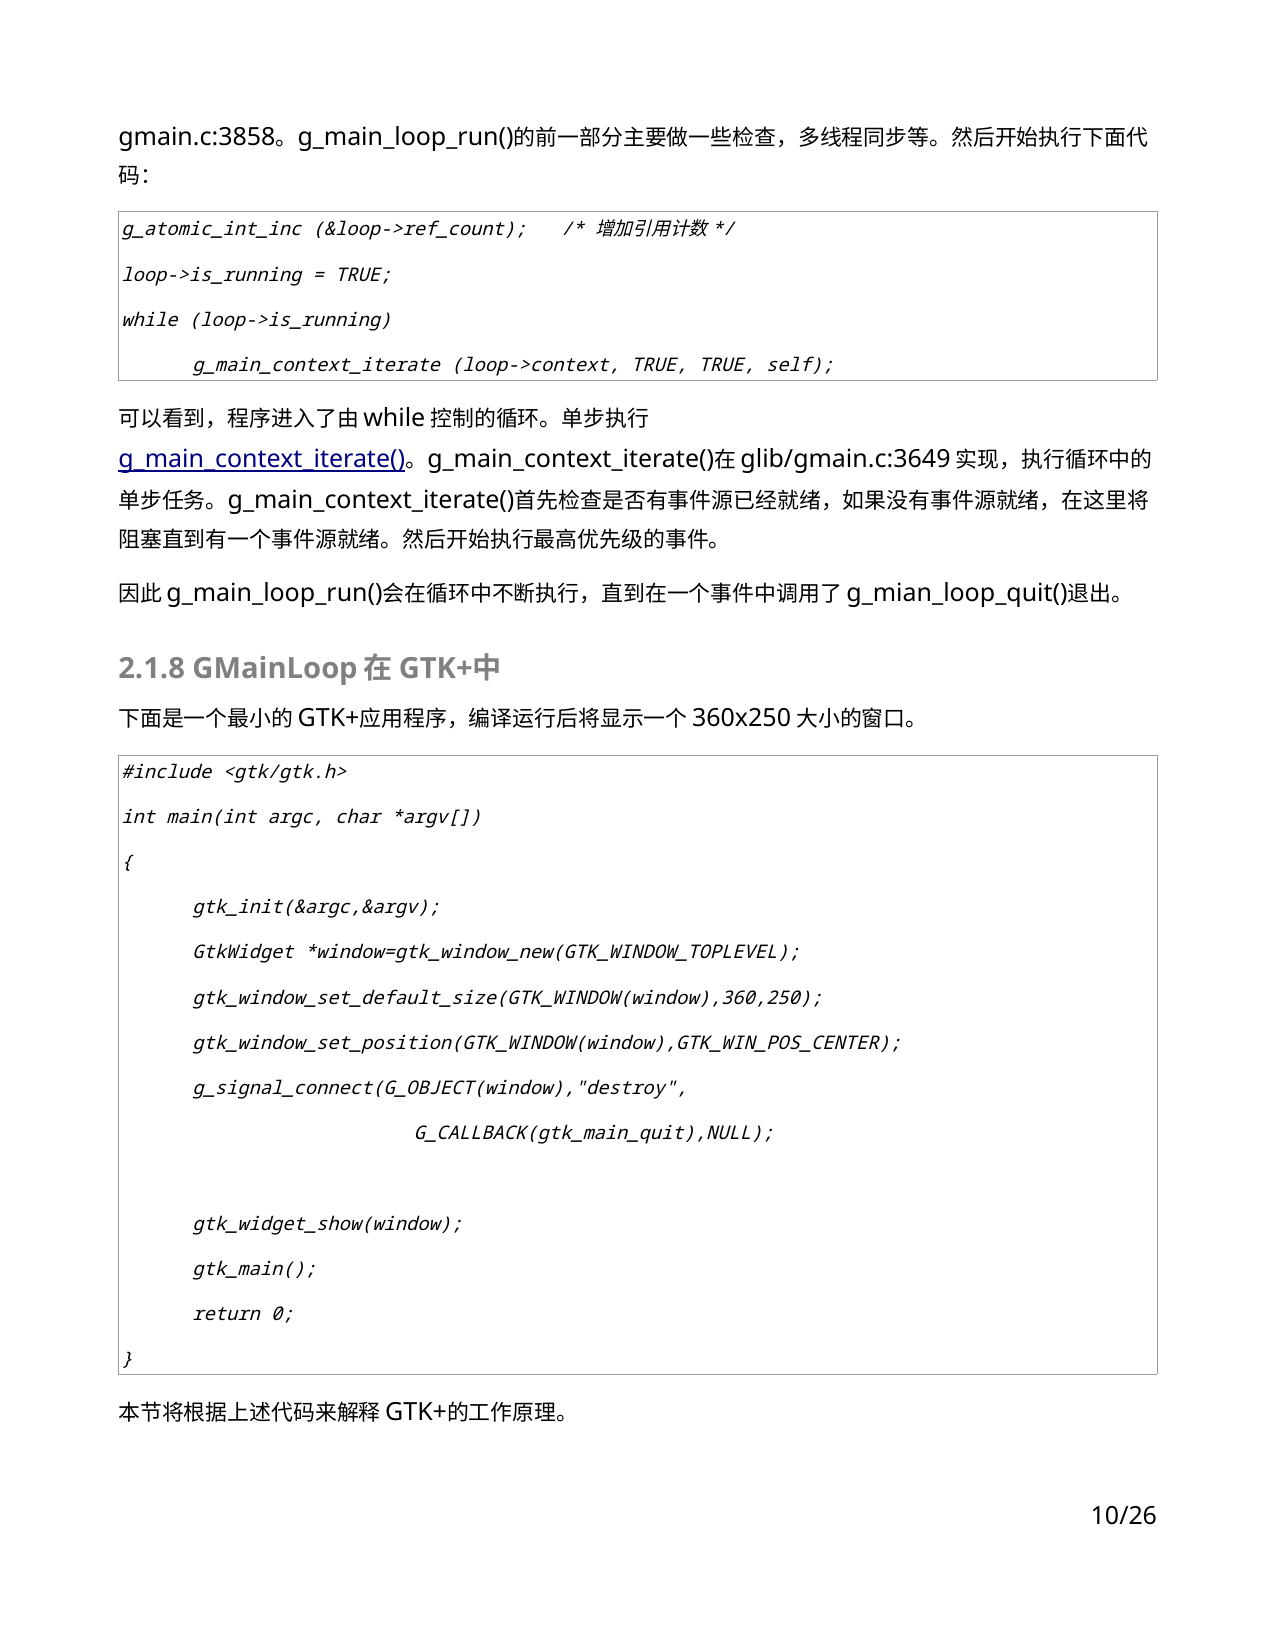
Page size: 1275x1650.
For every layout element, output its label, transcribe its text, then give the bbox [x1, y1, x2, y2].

text gmain.c:3858。g_main_loop_run()的前一部分主要做一些检查，多线程同步等。然后开始执行下面代码： [118, 118, 1157, 190]
text int main(int argc, char *argv[]) [119, 800, 1157, 829]
subtitle 2.1.8 GMainLoop在GTK+中 [118, 644, 1157, 687]
text 可以看到，程序进入了由while控制的循环。单步执行g_main_context_iterate()。g_main_context_iterate()在glib/gmain.c:3649实现，执行循环中的单步任务。g_main_context_iterate()首先检查是否有事件源已经就绪，如果没有事件源就绪，在这里将阻塞直到有一个事件源就绪。然后开始执行最高优先级的事件。 [118, 400, 1157, 554]
text gtk_window_set_default_size(GTK_WINDOW(window),360,250); [119, 981, 1157, 1009]
text gtk_widget_show(window); [119, 1207, 1157, 1236]
text G_CALLBACK(gtk_main_quit),NULL); [119, 1116, 1157, 1145]
text gtk_window_set_position(GTK_WINDOW(window),GTK_WIN_POS_CENTER); [119, 1026, 1157, 1055]
text 因此g_main_loop_run()会在循环中不断执行，直到在一个事件中调用了g_mian_loop_quit()退出。 [118, 574, 1157, 608]
text g_atomic_int_inc (&loop->ref_count); /* 增加引用计数 */ [119, 212, 1157, 241]
text g_main_context_iterate (loop->context, TRUE, TRUE, self); [119, 348, 1157, 380]
text loop->is_running = TRUE; [119, 258, 1157, 287]
text GtkWidget *window=gtk_window_new(GTK_WINDOW_TOPLEVEL); [119, 936, 1157, 964]
text g_signal_connect(G_OBJECT(window),"destroy", [119, 1071, 1157, 1100]
text } [119, 1342, 1157, 1374]
text #include <gtk/gtk.h> [119, 756, 1157, 783]
text return 0; [119, 1297, 1157, 1326]
text 本节将根据上述代码来解释GTK+的工作原理。 [118, 1394, 1157, 1428]
text while (loop->is_running) [119, 303, 1157, 332]
text gtk_main(); [119, 1252, 1157, 1281]
text gtk_init(&argc,&argv); [119, 890, 1157, 919]
text { [119, 845, 1157, 874]
text 下面是一个最小的GTK+应用程序，编译运行后将显示一个360x250大小的窗口。 [118, 699, 1157, 733]
